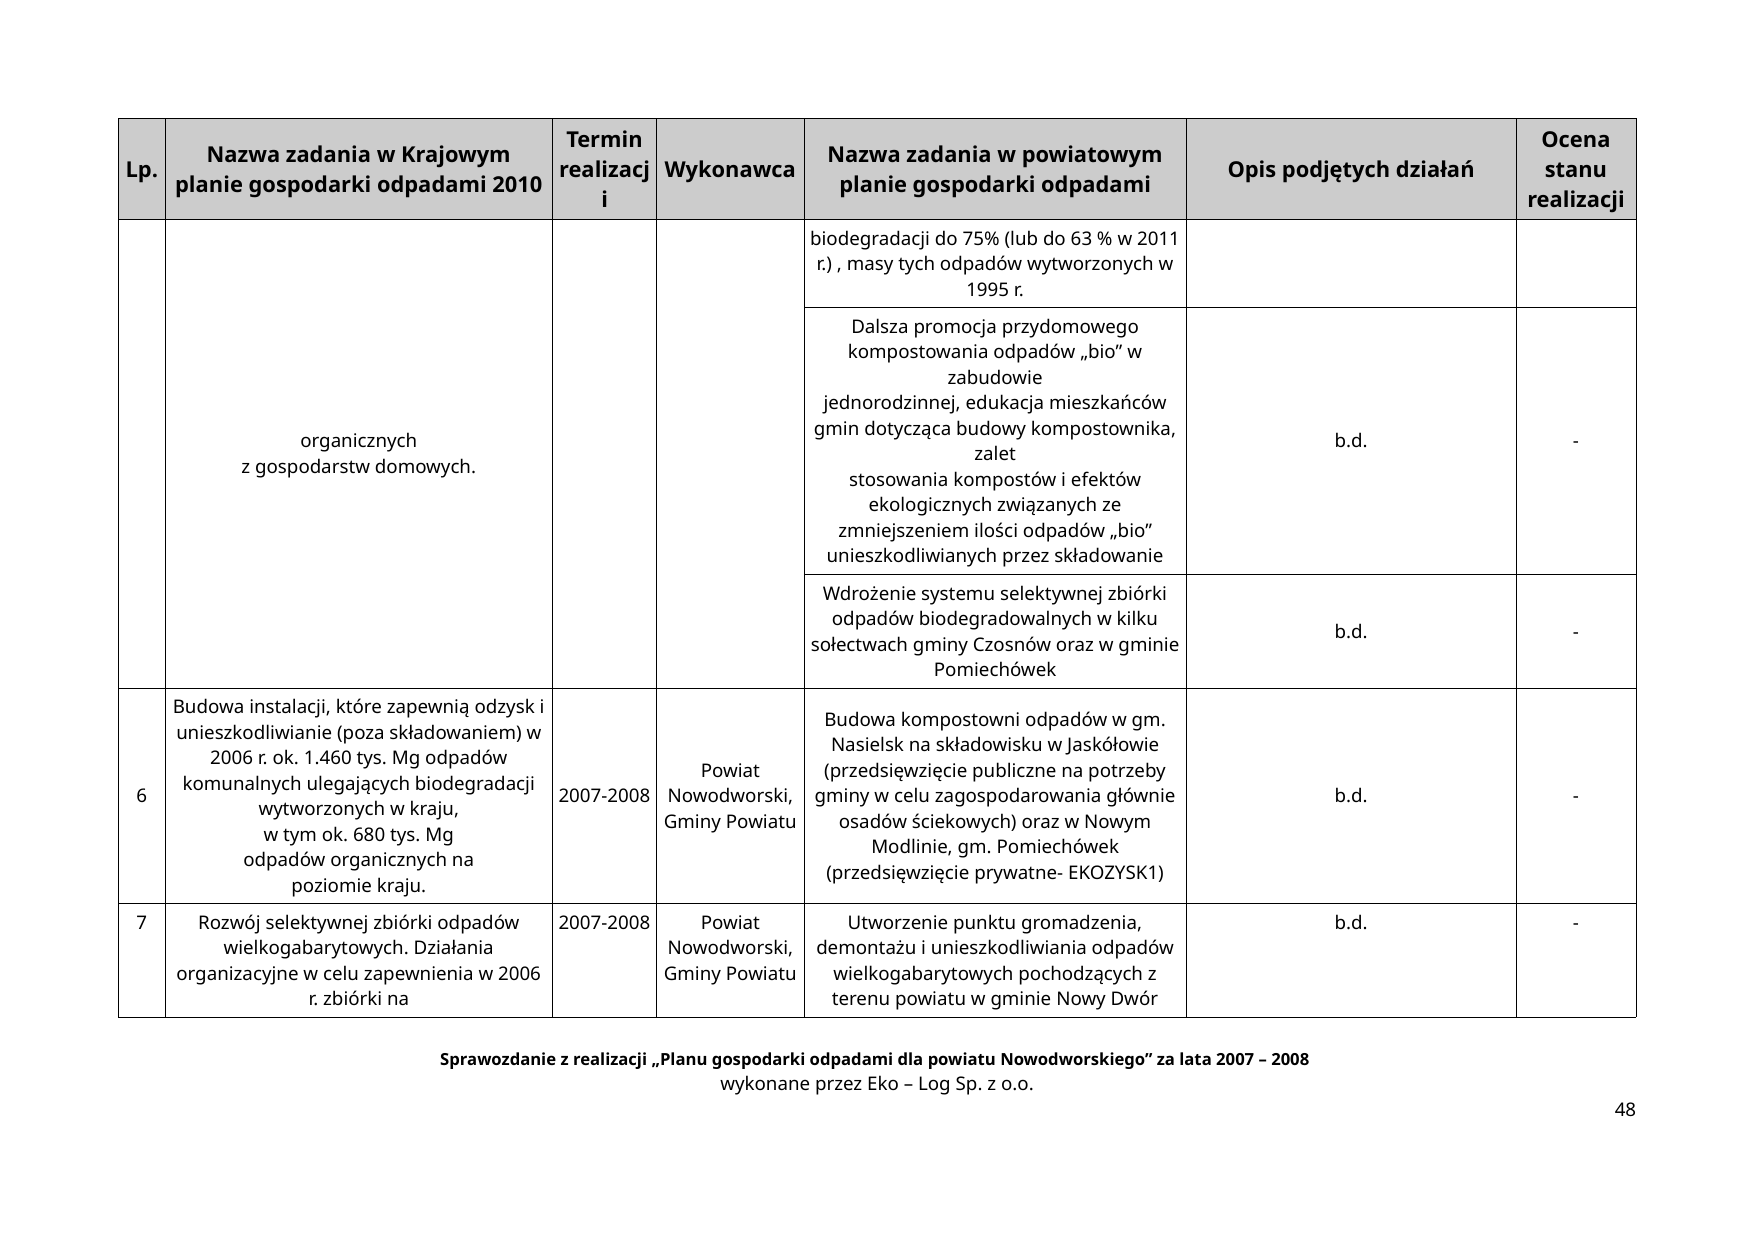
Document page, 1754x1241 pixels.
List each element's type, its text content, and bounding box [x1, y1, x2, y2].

table_header Ocena stanu realizacji [1517, 119, 1636, 219]
table_cell organicznych z gospodarstw domowych. [166, 220, 552, 688]
table_cell - [1517, 689, 1636, 903]
table_cell [553, 220, 656, 688]
table_cell - [1517, 308, 1636, 574]
table_cell Wdrożenie systemu selektywnej zbiórki odpadów biodegradowalnych w kilku sołectwach gminy Czosnów oraz w gminie Pomiechówek [805, 575, 1186, 688]
table_cell Utworzenie punktu gromadzenia, demontażu i unieszkodliwiania odpadów wielkogabarytowych pochodzących z terenu powiatu w gminie Nowy Dwór [805, 904, 1186, 1017]
table_cell [657, 220, 804, 688]
table_cell Powiat Nowodworski, Gminy Powiatu [657, 904, 804, 1017]
table_cell 2007-2008 [553, 689, 656, 903]
table_cell - [1517, 575, 1636, 688]
table_cell biodegradacji do 75% (lub do 63 % w 2011 r.) , masy tych odpadów wytworzonych w 1995 r. [805, 220, 1186, 307]
table_cell b.d. [1187, 308, 1516, 574]
table_header Nazwa zadania w Krajowym planie gospodarki odpadami 2010 [166, 119, 552, 219]
table_cell b.d. [1187, 575, 1516, 688]
table_cell Budowa kompostowni odpadów w gm. Nasielsk na składowisku w Jaskółowie (przedsięwzięcie publiczne na potrzeby gminy w celu zagospodarowania głównie osadów ściekowych) oraz w Nowym Modlinie, gm. Pomiechówek (przedsięwzięcie prywatne- EKOZYSK1) [805, 689, 1186, 903]
table_cell b.d. [1187, 904, 1516, 1017]
table_cell Rozwój selektywnej zbiórki odpadów wielkogabarytowych. Działania organizacyjne w celu zapewnienia w 2006 r. zbiórki na [166, 904, 552, 1017]
table_cell 2007-2008 [553, 904, 656, 1017]
table_cell Powiat Nowodworski, Gminy Powiatu [657, 689, 804, 903]
table_header Lp. [119, 119, 165, 219]
table_cell - [1517, 904, 1636, 1017]
table_header Nazwa zadania w powiatowym planie gospodarki odpadami [805, 119, 1186, 219]
table_cell [1187, 220, 1516, 307]
table_header Termin realizacji [553, 119, 656, 219]
table_cell [119, 220, 165, 688]
table_cell 6 [119, 689, 165, 903]
table_cell Budowa instalacji, które zapewnią odzysk i unieszkodliwianie (poza składowaniem) w 2006 r. ok. 1.460 tys. Mg odpadów komunalnych ulegających biodegradacji wytworzonych w kraju, w tym ok. 680 tys. Mg odpadów organicznych na poziomie kraju. [166, 689, 552, 903]
table_header Opis podjętych działań [1187, 119, 1516, 219]
table_cell - [1517, 220, 1636, 307]
table_cell b.d. [1187, 689, 1516, 903]
table_cell 7 [119, 904, 165, 1017]
table_cell Dalsza promocja przydomowego kompostowania odpadów „bio” w zabudowie jednorodzinnej, edukacja mieszkańców gmin dotycząca budowy kompostownika, zalet stosowania kompostów i efektów ekologicznych związanych ze zmniejszeniem ilości odpadów „bio” unieszkodliwianych przez składowanie [805, 308, 1186, 574]
table_header Wykonawca [657, 119, 804, 219]
